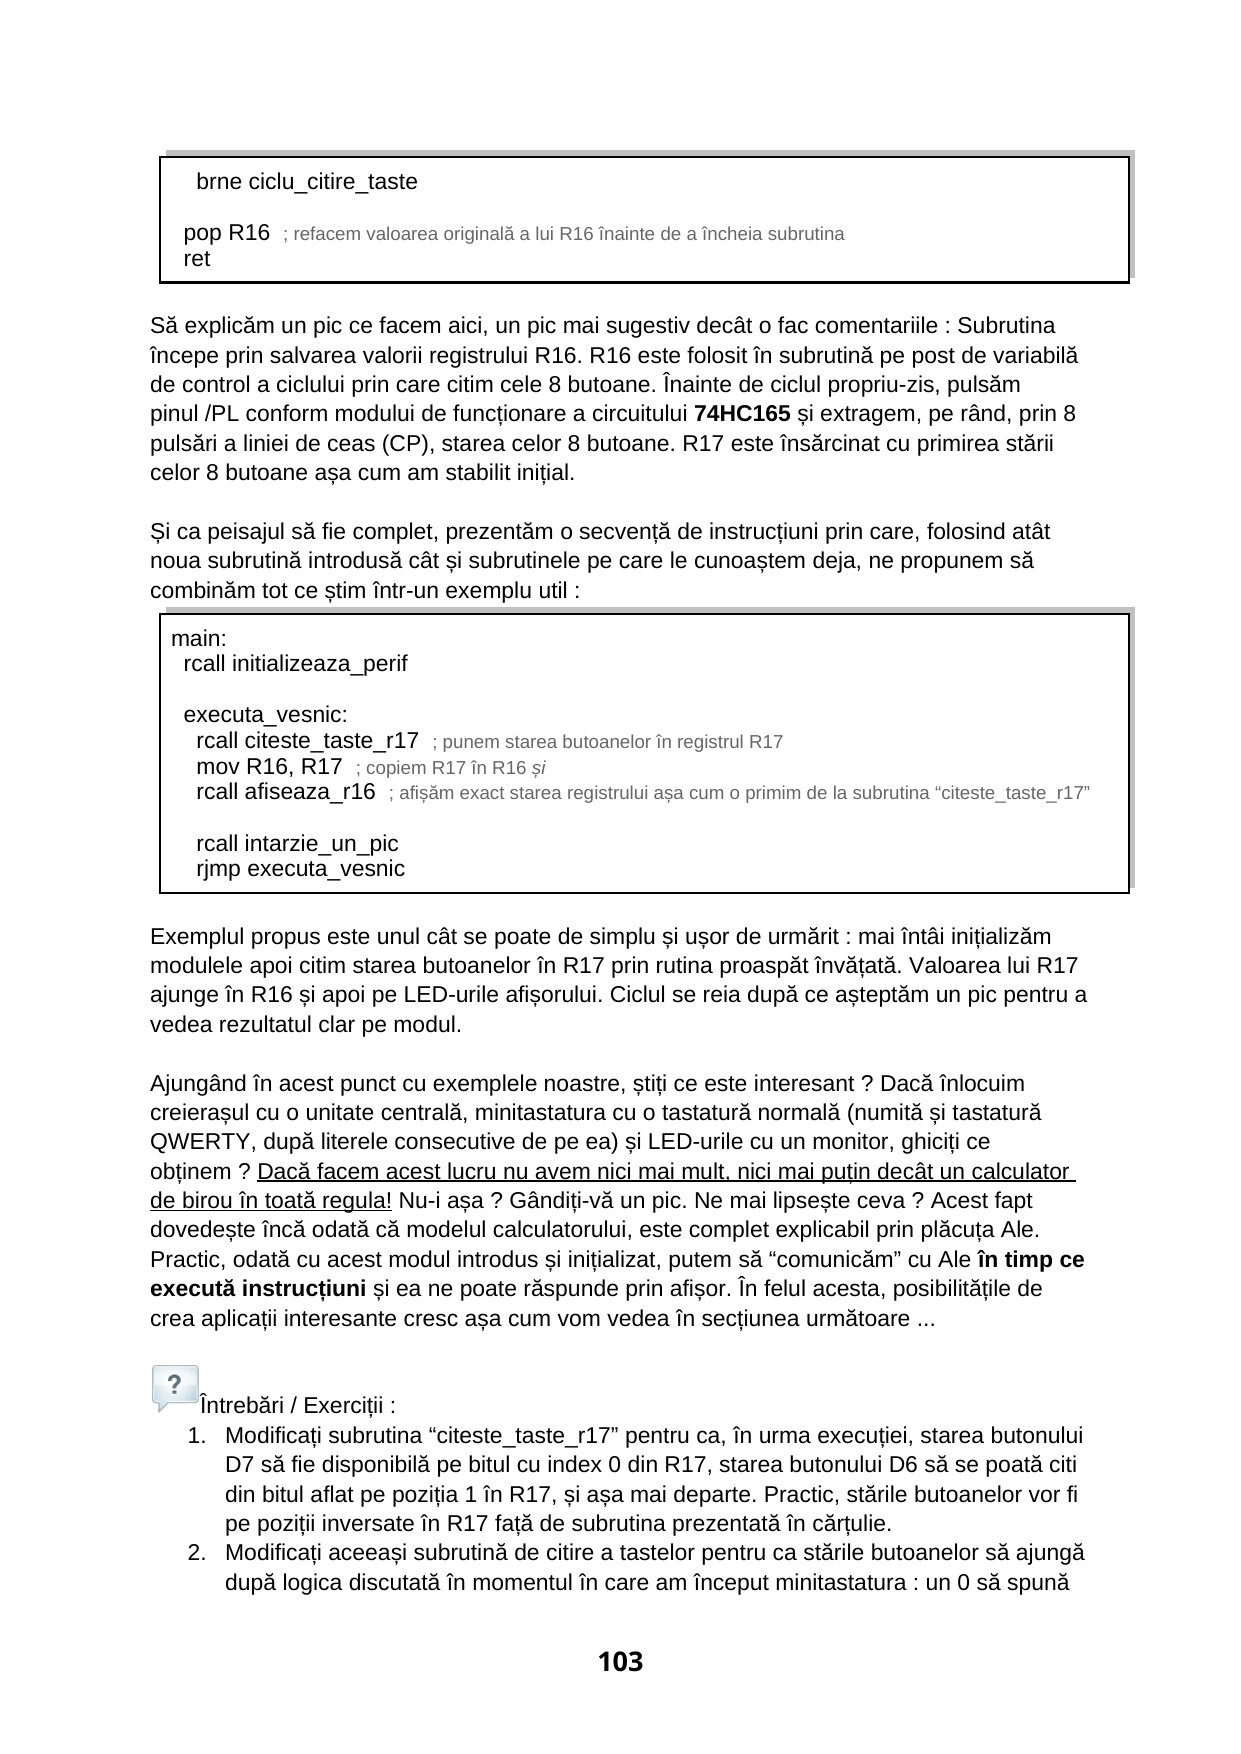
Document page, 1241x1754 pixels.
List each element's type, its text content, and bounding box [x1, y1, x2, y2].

text Exemplul propus este unul cât se poate de simplu și ușor de urmărit : mai întâi inițializăm modulele apoi citim starea butoanelor în R17 prin rutina proaspăt învățată. Valoarea lui R17 ajunge în R16 și apoi pe LED-urile afișorului. Ciclul se reia după ce așteptăm un pic pentru a vedea rezultatul clar pe modul. [150, 923, 1091, 1037]
table_header brne ciclu_citire_taste pop R16 ; refacem valoarea originală a lui R16 înainte de a încheia subrutina ret [161, 158, 1128, 281]
text Și ca peisajul să fie complet, prezentăm o secvență de instrucțiuni prin care, folosind atât noua subrutină introdusă cât și subrutinele pe care le cunoaștem deja, ne propunem să combinăm tot ce știm într-un exemplu util : [150, 518, 1091, 603]
picture [150, 1363, 200, 1414]
text Întrebări / Exerciții : [150, 1390, 1091, 1419]
list Modificați aceeași subrutină de citire a tastelor pentru ca stările butoanelor să ajungă după logica discutată în momentul în care am început minitastatura : un 0 să spună [187, 1540, 1091, 1595]
table_header main: rcall initializeaza_perif executa_vesnic: rcall citeste_taste_r17 ; punem starea butoanelor în registrul R17 mov R16, R17 ; copiem R17 în R16 și rcall afiseaza_r16 ; afișăm exact starea registrului așa cum o primim de la subrutina “citeste_taste_r17” rcall intarzie_un_pic rjmp executa_vesnic [161, 615, 1128, 892]
text Să explicăm un pic ce facem aici, un pic mai sugestiv decât o fac comentariile : Subrutina începe prin salvarea valorii registrului R16. R16 este folosit în subrutină pe post de variabilă de control a ciclului prin care citim cele 8 butoane. Înainte de ciclul propriu-zis, pulsăm pinul /PL conform modului de funcționare a circuitului 74HC165 și extragem, pe rând, prin 8 pulsări a liniei de ceas (CP), starea celor 8 butoane. R17 este însărcinat cu primirea stării celor 8 butoane așa cum am stabilit inițial. [150, 313, 1091, 485]
list Modificați subrutina “citeste_taste_r17” pentru ca, în urma execuției, starea butonului D7 să fie disponibilă pe bitul cu index 0 din R17, starea butonului D6 să se poată citi din bitul aflat pe poziția 1 în R17, și așa mai departe. Practic, stările butoanelor vor fi pe poziții inversate în R17 față de subrutina prezentată în cărțulie. [187, 1423, 1091, 1536]
text Ajungând în acest punct cu exemplele noastre, știți ce este interesant ? Dacă înlocuim creierașul cu o unitate centrală, minitastatura cu o tastatură normală (numită și tastatură QWERTY, după literele consecutive de pe ea) și LED-urile cu un monitor, ghiciți ce obținem ? Dacă facem acest lucru nu avem nici mai mult, nici mai puțin decât un calculator de birou în toată regula! Nu-i așa ? Gândiți-vă un pic. Ne mai lipsește ceva ? Acest fapt dovedește încă odată că modelul calculatorului, este complet explicabil prin plăcuța Ale. Practic, odată cu acest modul introdus și inițializat, putem să “comunicăm” cu Ale în timp ce execută instrucțiuni și ea ne poate răspunde prin afișor. În felul acesta, posibilitățile de crea aplicații interesante cresc așa cum vom vedea în secțiunea următoare ... [150, 1070, 1091, 1331]
